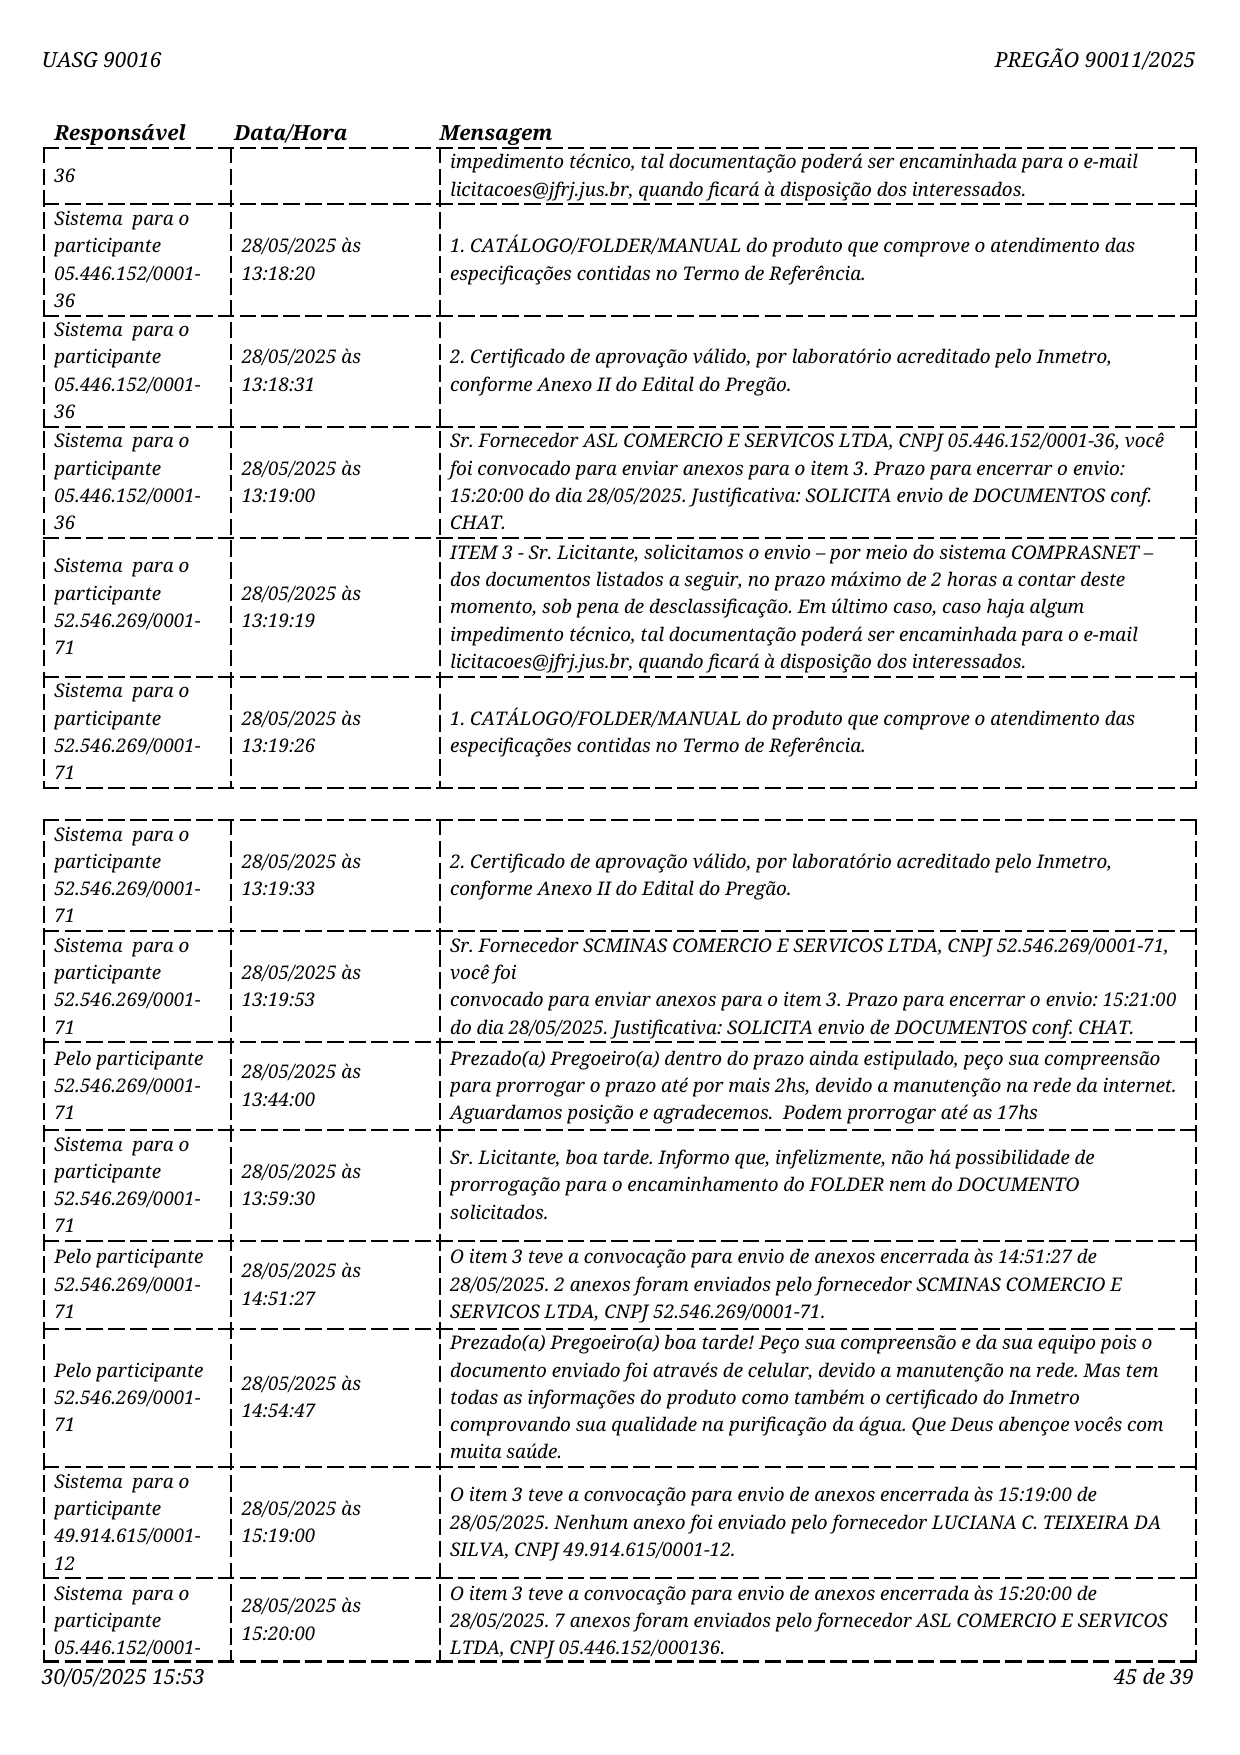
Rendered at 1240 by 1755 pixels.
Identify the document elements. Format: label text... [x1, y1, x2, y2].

table_header 2. Certificado de aprovação válido, por laboratório acreditado pelo Inmetro, conforme Anexo II do Edital do Pregão. [440, 819, 1196, 930]
table_cell 28/05/2025 às 15:19:00 [231, 1466, 439, 1577]
table_cell Sistema para o participante 52.546.269/0001-71 [44, 930, 231, 1041]
table_cell 28/05/2025 às 13:18:20 [231, 203, 439, 314]
table_cell 28/05/2025 às 15:20:00 [231, 1577, 439, 1660]
table_cell Sr. Fornecedor ASL COMERCIO E SERVICOS LTDA, CNPJ 05.446.152/0001-36, você foi convocado para enviar anexos para o item 3. Prazo para encerrar o envio: 15:20:00 do dia 28/05/2025. Justificativa: SOLICITA envio de DOCUMENTOS conf. CHAT. [440, 426, 1196, 537]
table_cell impedimento técnico, tal documentação poderá ser encaminhada para o e-mail licitacoes@jfrj.jus.br, quando ficará à disposição dos interessados. [440, 147, 1196, 203]
table_cell Pelo participante 52.546.269/0001-71 [44, 1041, 231, 1129]
table_cell Sistema para o participante 05.446.152/0001-36 [44, 315, 231, 426]
table_cell Sistema para o participante 05.446.152/0001-36 [44, 203, 231, 314]
table_cell Sr. Fornecedor SCMINAS COMERCIO E SERVICOS LTDA, CNPJ 52.546.269/0001-71, você foi convocado para enviar anexos para o item 3. Prazo para encerrar o envio: 15:21:00 do dia 28/05/2025. Justificativa: SOLICITA envio de DOCUMENTOS conf. CHAT. [440, 930, 1196, 1041]
table_cell Sr. Licitante, boa tarde. Informo que, infelizmente, não há possibilidade de prorrogação para o encaminhamento do FOLDER nem do DOCUMENTO solicitados. [440, 1129, 1196, 1240]
table_cell Prezado(a) Pregoeiro(a) dentro do prazo ainda estipulado, peço sua compreensão para prorrogar o prazo até por mais 2hs, devido a manutenção na rede da internet. Aguardamos posição e agradecemos. Podem prorrogar até as 17hs [440, 1041, 1196, 1129]
table_cell 28/05/2025 às 14:54:47 [231, 1328, 439, 1466]
table_cell Sistema para o participante 52.546.269/0001-71 [44, 676, 231, 787]
table_cell Sistema para o participante 05.446.152/0001-36 [44, 426, 231, 537]
table_cell Pelo participante 52.546.269/0001-71 [44, 1328, 231, 1466]
table_cell 28/05/2025 às 13:19:00 [231, 426, 439, 537]
table_cell 2. Certificado de aprovação válido, por laboratório acreditado pelo Inmetro, conforme Anexo II do Edital do Pregão. [440, 315, 1196, 426]
table_cell Sistema para o participante 52.546.269/0001-71 [44, 537, 231, 676]
table_cell [231, 147, 439, 203]
table_cell Sistema para o participante 05.446.152/0001- [44, 1577, 231, 1660]
table_cell 36 [44, 147, 231, 203]
table_cell 1. CATÁLOGO/FOLDER/MANUAL do produto que comprove o atendimento das especificações contidas no Termo de Referência. [440, 676, 1196, 787]
table_cell 28/05/2025 às 13:59:30 [231, 1129, 439, 1240]
table_cell 28/05/2025 às 13:19:53 [231, 930, 439, 1041]
table_header 28/05/2025 às 13:19:33 [231, 819, 439, 930]
table_cell 28/05/2025 às 14:51:27 [231, 1240, 439, 1327]
table_cell O item 3 teve a convocação para envio de anexos encerrada às 15:20:00 de 28/05/2025. 7 anexos foram enviados pelo fornecedor ASL COMERCIO E SERVICOS LTDA, CNPJ 05.446.152/000136. [440, 1577, 1196, 1660]
table_cell 28/05/2025 às 13:19:26 [231, 676, 439, 787]
table_cell Prezado(a) Pregoeiro(a) boa tarde! Peço sua compreensão e da sua equipo pois o documento enviado foi através de celular, devido a manutenção na rede. Mas tem todas as informações do produto como também o certificado do Inmetro comprovando sua qualidade na purificação da água. Que Deus abençoe vocês com muita saúde. [440, 1328, 1196, 1466]
table_cell O item 3 teve a convocação para envio de anexos encerrada às 14:51:27 de 28/05/2025. 2 anexos foram enviados pelo fornecedor SCMINAS COMERCIO E SERVICOS LTDA, CNPJ 52.546.269/0001-71. [440, 1240, 1196, 1327]
table_cell 1. CATÁLOGO/FOLDER/MANUAL do produto que comprove o atendimento das especificações contidas no Termo de Referência. [440, 203, 1196, 314]
table_cell O item 3 teve a convocação para envio de anexos encerrada às 15:19:00 de 28/05/2025. Nenhum anexo foi enviado pelo fornecedor LUCIANA C. TEIXEIRA DA SILVA, CNPJ 49.914.615/0001-12. [440, 1466, 1196, 1577]
table_cell ITEM 3 - Sr. Licitante, solicitamos o envio – por meio do sistema COMPRASNET – dos documentos listados a seguir, no prazo máximo de 2 horas a contar deste momento, sob pena de desclassificação. Em último caso, caso haja algum impedimento técnico, tal documentação poderá ser encaminhada para o e-mail licitacoes@jfrj.jus.br, quando ficará à disposição dos interessados. [440, 537, 1196, 676]
table_header Sistema para o participante 52.546.269/0001-71 [44, 819, 231, 930]
table_cell 28/05/2025 às 13:44:00 [231, 1041, 439, 1129]
table_cell 28/05/2025 às 13:18:31 [231, 315, 439, 426]
table_cell Pelo participante 52.546.269/0001-71 [44, 1240, 231, 1327]
table_cell Sistema para o participante 52.546.269/0001-71 [44, 1129, 231, 1240]
table_cell Sistema para o participante 49.914.615/0001-12 [44, 1466, 231, 1577]
table_cell 28/05/2025 às 13:19:19 [231, 537, 439, 676]
